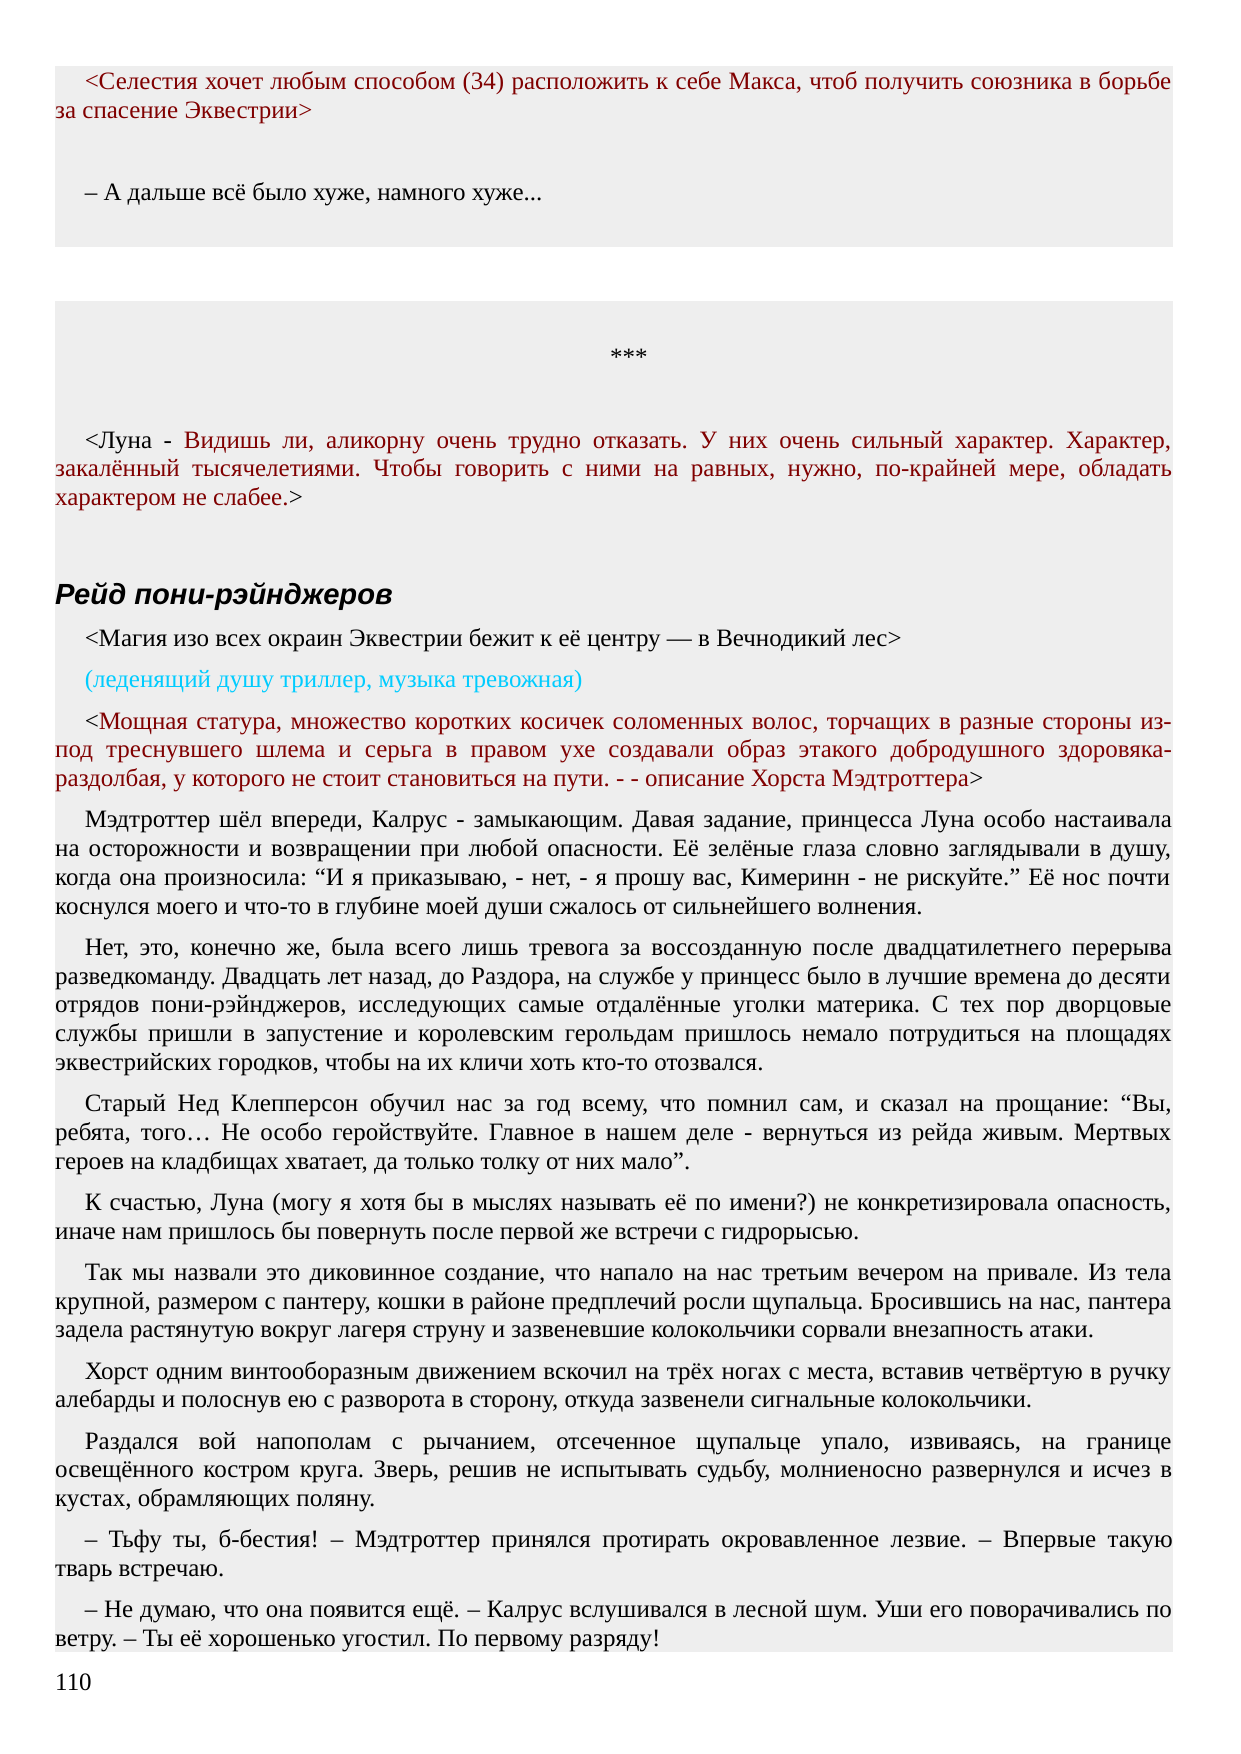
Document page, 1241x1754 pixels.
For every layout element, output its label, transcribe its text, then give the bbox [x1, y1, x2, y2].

text – Тьфу ты, б-бестия! – Мэдтроттер принялся протирать окровавленное лезвие. – Впервые такую тварь встречаю. [55, 1524, 1173, 1582]
text К счастью, Луна (могу я хотя бы в мыслях называть её по имени?) не конкретизировала опасность, иначе нам пришлось бы повернуть после первой же встречи с гидрорысью. [55, 1187, 1173, 1244]
text <Мощная статура, множество коротких косичек соломенных волос, торчащих в разные стороны из-под треснувшего шлема и серьга в правом ухе создавали образ этакого добродушного здоровяка-раздолбая, у которого не стоит становиться на пути. - - описание Хорста Мэдтроттера> [55, 706, 1173, 792]
text Так мы назвали это диковинное создание, что напало на нас третьим вечером на привале. Из тела крупной, размером с пантеру, кошки в районе предплечий росли щупальца. Бросившись на нас, пантера задела растянутую вокруг лагеря струну и зазвеневшие колокольчики сорвали внезапность атаки. [55, 1257, 1173, 1343]
text (леденящий душу триллер, музыка тревожная) [55, 664, 1173, 693]
text <Магия изо всех окраин Эквестрии бежит к её центру — в Вечнодикий лес> [55, 623, 1173, 652]
text *** [55, 342, 1173, 371]
text Раздался вой напополам с рычанием, отсеченное щупальце упало, извиваясь, на границе освещённого костром круга. Зверь, решив не испытывать судьбу, молниеносно развернулся и исчез в кустах, обрамляющих поляну. [55, 1426, 1173, 1512]
text Нет, это, конечно же, была всего лишь тревога за воссозданную после двадцатилетнего перерыва разведкоманду. Двадцать лет назад, до Раздора, на службе у принцесс было в лучшие времена до десяти отрядов пони-рэйнджеров, исследующих самые отдалённые уголки материка. С тех пор дворцовые службы пришли в запустение и королевским герольдам пришлось немало потрудиться на площадях эквестрийских городков, чтобы на их кличи хоть кто-то отозвался. [55, 932, 1173, 1076]
text Хорст одним винтооборазным движением вскочил на трёх ногах с места, вставив четвёртую в ручку алебарды и полоснув ею с разворота в сторону, откуда зазвенели сигнальные колокольчики. [55, 1356, 1173, 1413]
text – А дальше всё было хуже, намного хуже... [55, 177, 1173, 206]
text Старый Нед Клепперсон обучил нас за год всему, что помнил сам, и сказал на прощание: “Вы, ребята, того… Не особо геройствуйте. Главное в нашем деле - вернуться из рейда живым. Мертвых героев на кладбищах хватает, да только толку от них мало”. [55, 1088, 1173, 1174]
text Мэдтроттер шёл впереди, Калрус - замыкающим. Давая задание, принцесса Луна особо настаивала на осторожности и возвращении при любой опасности. Её зелёные глаза словно заглядывали в душу, когда она произносила: “И я приказываю, - нет, - я прошу вас, Кимеринн - не рискуйте.” Её нос почти коснулся моего и что-то в глубине моей души сжалось от сильнейшего волнения. [55, 804, 1173, 919]
text <Селестия хочет любым способом (34) расположить к себе Макса, чтоб получить союзника в борьбе за спасение Эквестрии> [55, 66, 1173, 123]
subtitle Рейд пони-рэйнджеров [55, 577, 1173, 611]
text – Не думаю, что она появится ещё. – Калрус вслушивался в лесной шум. Уши его поворачивались по ветру. – Ты её хорошенько угостил. По первому разряду! [55, 1594, 1173, 1652]
text <Луна - Видишь ли, аликорну очень трудно отказать. У них очень сильный характер. Характер, закалённый тысячелетиями. Чтобы говорить с ними на равных, нужно, по-крайней мере, обладать характером не слабее.> [55, 425, 1173, 511]
